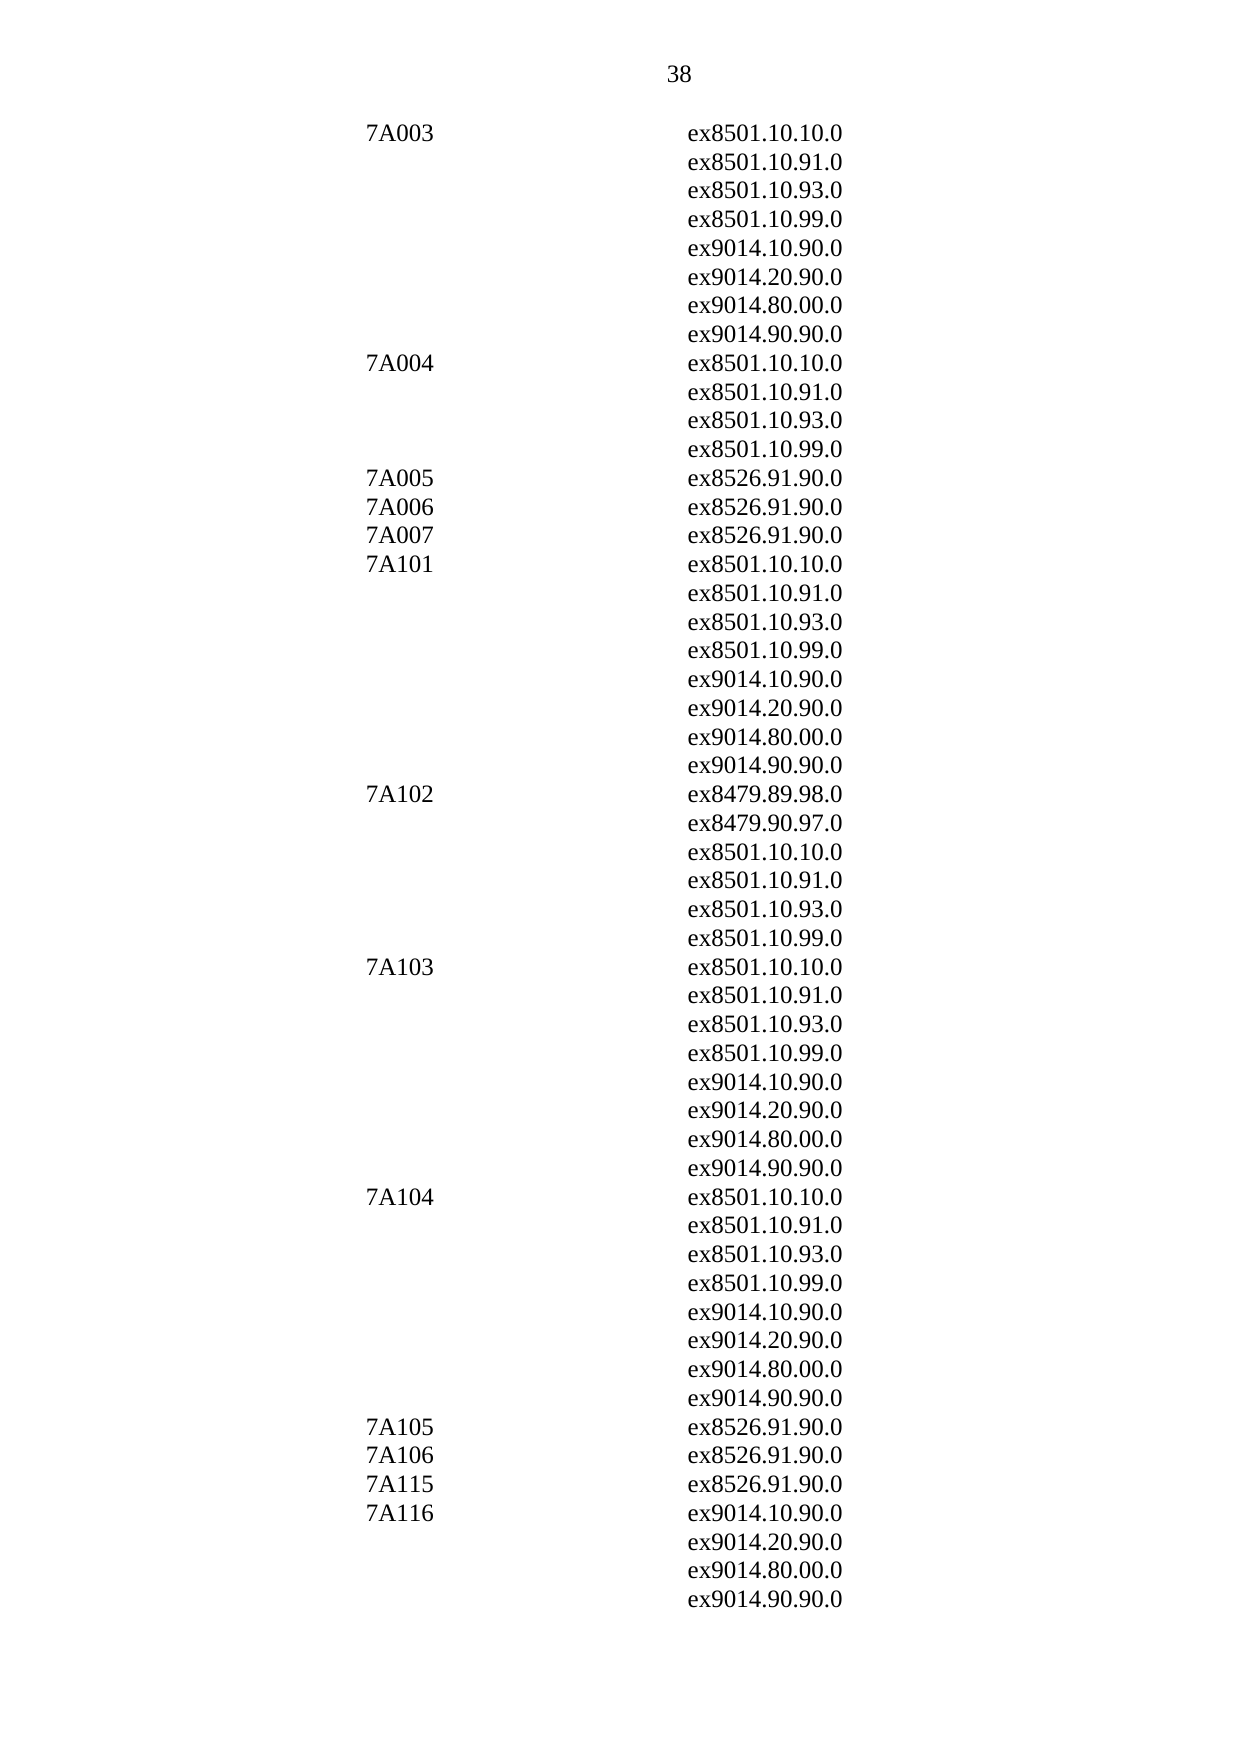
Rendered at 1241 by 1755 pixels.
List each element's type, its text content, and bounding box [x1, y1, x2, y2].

table_cell [354, 808, 676, 837]
table_cell ex8501.10.10.0 [676, 348, 984, 377]
table_cell ex8501.10.99.0 [676, 1268, 984, 1297]
table_cell [999, 1211, 1004, 1239]
table_cell [999, 779, 1004, 808]
table_cell [984, 319, 999, 348]
table_cell ex9014.90.90.0 [676, 1584, 984, 1613]
table_cell ex8501.10.91.0 [676, 578, 984, 607]
table_cell [999, 1124, 1004, 1153]
table_cell [984, 549, 999, 578]
table_cell [984, 1469, 999, 1498]
table_cell [354, 406, 676, 434]
table_cell ex8501.10.93.0 [676, 607, 984, 636]
table_cell 7A004 [354, 348, 676, 377]
table_cell [984, 291, 999, 319]
table_cell ex9014.80.00.0 [676, 1124, 984, 1153]
table_cell [354, 377, 676, 406]
table_cell [354, 1326, 676, 1354]
table_cell [354, 1584, 676, 1613]
table_cell [999, 1527, 1004, 1556]
table_cell [999, 1239, 1004, 1268]
table_cell ex8501.10.93.0 [676, 1009, 984, 1038]
table_cell ex8501.10.91.0 [676, 981, 984, 1009]
table_cell [999, 549, 1004, 578]
table_cell [984, 463, 999, 492]
table_cell ex8501.10.91.0 [676, 377, 984, 406]
table_cell [984, 1067, 999, 1096]
table_cell [999, 837, 1004, 866]
table_cell [984, 492, 999, 521]
table_cell [354, 1153, 676, 1182]
table_cell [999, 981, 1004, 1009]
table_cell [999, 147, 1004, 176]
table_cell [354, 291, 676, 319]
table_cell ex8526.91.90.0 [676, 463, 984, 492]
table_cell [984, 952, 999, 981]
table_cell [999, 1412, 1004, 1441]
table_cell ex8501.10.10.0 [676, 1182, 984, 1211]
table_cell ex9014.10.90.0 [676, 1297, 984, 1326]
table_cell [999, 1153, 1004, 1182]
table_cell ex8501.10.93.0 [676, 894, 984, 923]
table_cell [984, 1239, 999, 1268]
table_cell [984, 1441, 999, 1469]
table_cell ex9014.10.90.0 [676, 233, 984, 262]
table_cell [999, 204, 1004, 233]
table_cell [354, 636, 676, 664]
table_cell 7A106 [354, 1441, 676, 1469]
table_cell [984, 578, 999, 607]
table_cell ex8501.10.10.0 [676, 118, 984, 147]
table_cell 7A104 [354, 1182, 676, 1211]
table_cell [354, 693, 676, 722]
table_cell [999, 434, 1004, 463]
table_cell ex9014.20.90.0 [676, 1326, 984, 1354]
table_cell [999, 952, 1004, 981]
table_cell 7A105 [354, 1412, 676, 1441]
table_cell ex9014.20.90.0 [676, 1096, 984, 1124]
table_cell [984, 434, 999, 463]
table_cell [999, 291, 1004, 319]
table_cell ex8501.10.99.0 [676, 434, 984, 463]
table_cell [984, 1268, 999, 1297]
table_cell [999, 348, 1004, 377]
table_cell [999, 463, 1004, 492]
table_cell [999, 923, 1004, 952]
table_cell [999, 1354, 1004, 1383]
table_cell [354, 751, 676, 779]
table_cell [984, 923, 999, 952]
table_cell ex8526.91.90.0 [676, 1412, 984, 1441]
table_cell ex8526.91.90.0 [676, 1469, 984, 1498]
table_cell ex9014.90.90.0 [676, 1153, 984, 1182]
table_cell [354, 607, 676, 636]
table_cell [354, 176, 676, 204]
table_cell [999, 262, 1004, 291]
table_cell [999, 1297, 1004, 1326]
table_cell ex9014.10.90.0 [676, 664, 984, 693]
table_cell [984, 981, 999, 1009]
table_cell [999, 1441, 1004, 1469]
table_cell [984, 1383, 999, 1412]
table_cell [984, 1009, 999, 1038]
table_cell 7A116 [354, 1498, 676, 1527]
table_cell [984, 894, 999, 923]
table_cell [984, 1182, 999, 1211]
table_cell [999, 1584, 1004, 1613]
table_cell [354, 1556, 676, 1584]
table_cell [984, 521, 999, 549]
table_cell 7A007 [354, 521, 676, 549]
table_cell [354, 262, 676, 291]
table_cell [354, 1009, 676, 1038]
table_cell [354, 1067, 676, 1096]
table_cell [984, 406, 999, 434]
table_cell ex9014.20.90.0 [676, 262, 984, 291]
table_cell [354, 837, 676, 866]
table_cell [984, 693, 999, 722]
table_cell [999, 176, 1004, 204]
table_cell [354, 147, 676, 176]
table_cell [354, 1268, 676, 1297]
table_cell [984, 1527, 999, 1556]
table_cell [984, 1096, 999, 1124]
table_cell [354, 434, 676, 463]
table_cell ex9014.80.00.0 [676, 291, 984, 319]
table_cell [354, 1038, 676, 1067]
table_cell [354, 923, 676, 952]
table_cell [999, 866, 1004, 894]
table_cell ex8526.91.90.0 [676, 1441, 984, 1469]
table_cell ex8526.91.90.0 [676, 521, 984, 549]
table_cell [984, 751, 999, 779]
table_cell [999, 1009, 1004, 1038]
table_cell [984, 377, 999, 406]
table_cell [984, 1038, 999, 1067]
table_cell ex8501.10.10.0 [676, 952, 984, 981]
table_cell [999, 578, 1004, 607]
table_cell [999, 1469, 1004, 1498]
table_cell ex9014.80.00.0 [676, 1556, 984, 1584]
table_cell [354, 578, 676, 607]
table_cell [354, 319, 676, 348]
table_cell [984, 204, 999, 233]
table_cell [984, 118, 999, 147]
table_cell [354, 1297, 676, 1326]
table_cell [999, 1556, 1004, 1584]
table_cell 7A006 [354, 492, 676, 521]
table_cell ex9014.10.90.0 [676, 1498, 984, 1527]
table_cell [354, 1354, 676, 1383]
table_cell [984, 1556, 999, 1584]
table_cell [984, 1354, 999, 1383]
table_cell [984, 233, 999, 262]
table_cell [984, 1211, 999, 1239]
table_cell ex9014.20.90.0 [676, 1527, 984, 1556]
table_cell ex8526.91.90.0 [676, 492, 984, 521]
table_cell ex8501.10.93.0 [676, 1239, 984, 1268]
table_cell [999, 1182, 1004, 1211]
table_cell [999, 1038, 1004, 1067]
table_cell [999, 636, 1004, 664]
table_cell [984, 1297, 999, 1326]
table_cell [354, 1527, 676, 1556]
table_cell [354, 981, 676, 1009]
table_cell [984, 607, 999, 636]
table_cell [984, 176, 999, 204]
table_cell 7A005 [354, 463, 676, 492]
table_cell [354, 1383, 676, 1412]
table_cell [999, 492, 1004, 521]
table_cell ex9014.10.90.0 [676, 1067, 984, 1096]
table_cell [999, 406, 1004, 434]
table_cell ex8501.10.99.0 [676, 636, 984, 664]
table_cell [984, 837, 999, 866]
table_cell [999, 722, 1004, 751]
table_cell 7A102 [354, 779, 676, 808]
table_cell [999, 607, 1004, 636]
table_cell [999, 1498, 1004, 1527]
table_cell [984, 1124, 999, 1153]
table_cell 7A003 [354, 118, 676, 147]
table_cell [984, 866, 999, 894]
table_cell [984, 808, 999, 837]
table_cell [984, 664, 999, 693]
table_cell [999, 233, 1004, 262]
table_cell [354, 1211, 676, 1239]
table_cell ex8501.10.91.0 [676, 1211, 984, 1239]
table_cell [984, 1498, 999, 1527]
table_cell [999, 1326, 1004, 1354]
table_cell [354, 204, 676, 233]
table_cell [984, 348, 999, 377]
table_cell 7A103 [354, 952, 676, 981]
table_cell [984, 779, 999, 808]
table_cell ex9014.90.90.0 [676, 1383, 984, 1412]
table_cell [354, 722, 676, 751]
table_cell [984, 1412, 999, 1441]
table_cell [999, 1096, 1004, 1124]
table_cell [999, 521, 1004, 549]
table_cell ex9014.90.90.0 [676, 319, 984, 348]
table_cell [984, 1153, 999, 1182]
table_cell [354, 1096, 676, 1124]
table_cell [999, 377, 1004, 406]
table_cell [999, 1067, 1004, 1096]
table_cell [999, 808, 1004, 837]
table_cell [999, 693, 1004, 722]
table_cell [999, 894, 1004, 923]
table_cell [354, 866, 676, 894]
table_cell [999, 751, 1004, 779]
table_cell [354, 233, 676, 262]
table_cell [984, 262, 999, 291]
table_cell ex8501.10.91.0 [676, 147, 984, 176]
table_cell [984, 722, 999, 751]
table_cell ex8501.10.99.0 [676, 204, 984, 233]
table_cell ex8479.89.98.0 [676, 779, 984, 808]
table_cell 7A101 [354, 549, 676, 578]
table_cell [999, 1383, 1004, 1412]
table_cell ex8501.10.93.0 [676, 176, 984, 204]
table_cell [354, 664, 676, 693]
table_cell ex8501.10.99.0 [676, 1038, 984, 1067]
table_cell [999, 1268, 1004, 1297]
table_cell ex8501.10.91.0 [676, 866, 984, 894]
table_cell [354, 1239, 676, 1268]
table_cell [984, 636, 999, 664]
table_cell [999, 319, 1004, 348]
table_cell [999, 664, 1004, 693]
table_cell [984, 147, 999, 176]
table_cell [999, 118, 1004, 147]
table_cell [354, 1124, 676, 1153]
table_cell ex9014.80.00.0 [676, 1354, 984, 1383]
table_cell [984, 1584, 999, 1613]
table_cell ex9014.20.90.0 [676, 693, 984, 722]
table_cell ex8501.10.10.0 [676, 837, 984, 866]
table_cell [984, 1326, 999, 1354]
table_cell 7A115 [354, 1469, 676, 1498]
table_cell ex8501.10.10.0 [676, 549, 984, 578]
table_cell ex9014.80.00.0 [676, 722, 984, 751]
table_cell [354, 894, 676, 923]
table_cell ex8501.10.99.0 [676, 923, 984, 952]
table_cell ex8479.90.97.0 [676, 808, 984, 837]
table_cell ex9014.90.90.0 [676, 751, 984, 779]
table_cell ex8501.10.93.0 [676, 406, 984, 434]
